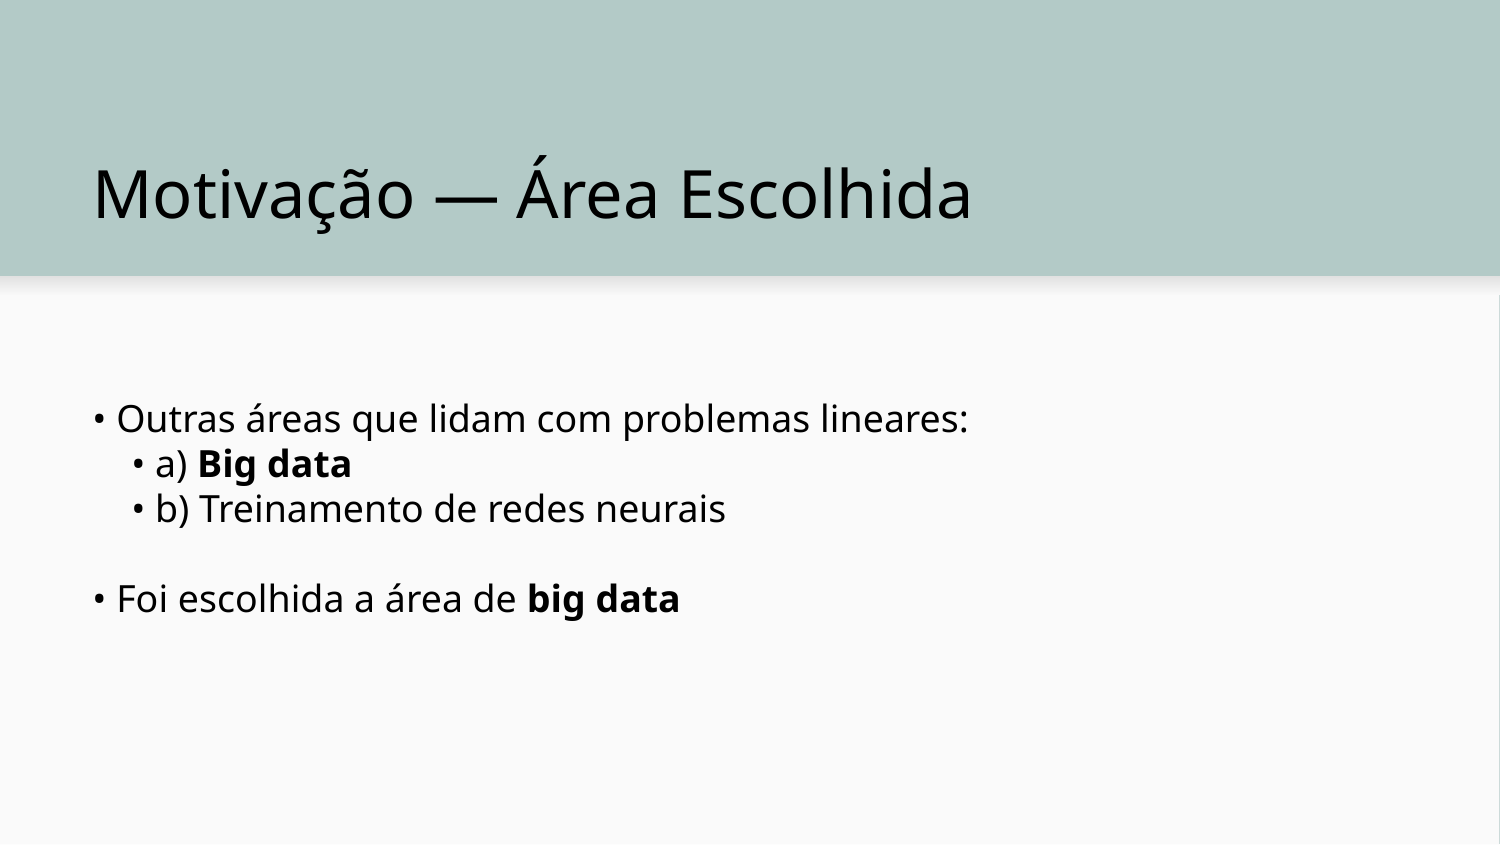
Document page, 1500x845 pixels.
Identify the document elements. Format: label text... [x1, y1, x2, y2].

title Motivação — Área Escolhida [77, 121, 1427, 248]
list • Outras áreas que lidam com problemas lineares: • a) Big data • b) Treinamento de redes neurais • Foi escolhida a área de big data [77, 380, 1426, 826]
